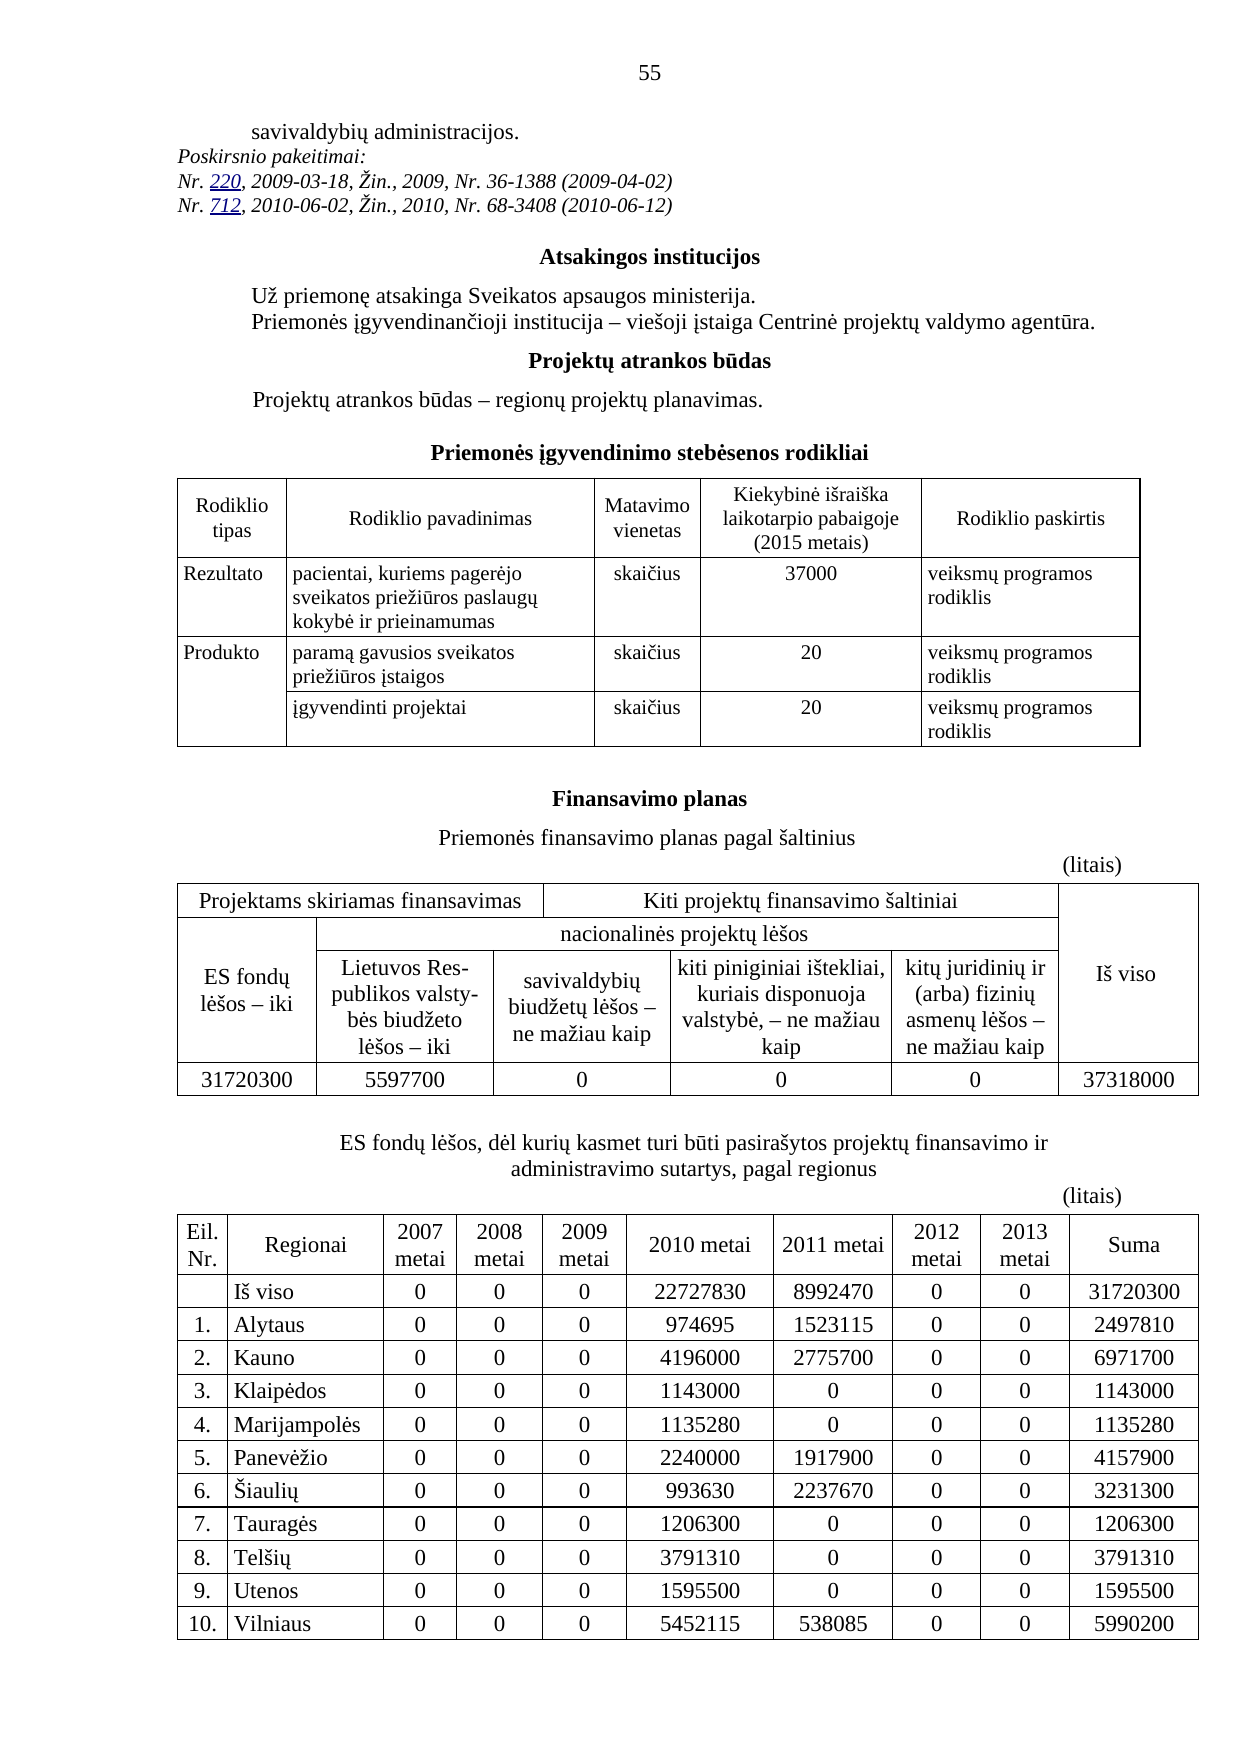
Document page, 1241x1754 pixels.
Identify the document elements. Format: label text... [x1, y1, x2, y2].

table_cell 2775700 [774, 1341, 892, 1373]
table_header 2012 metai [893, 1215, 980, 1274]
table_cell 6. [178, 1474, 227, 1506]
text Projektų atrankos būdas [177, 347, 1122, 373]
table_cell 0 [543, 1508, 626, 1540]
table_cell 0 [893, 1341, 980, 1373]
table_cell 10. [178, 1607, 227, 1639]
table_cell 6971700 [1070, 1341, 1198, 1373]
text Finansavimo planas [177, 786, 1122, 812]
table_header 2009 metai [543, 1215, 626, 1274]
table_cell 0 [893, 1275, 980, 1307]
table_header 2008 metai [457, 1215, 542, 1274]
table_cell 0 [457, 1607, 542, 1639]
table_cell 0 [893, 1541, 980, 1573]
table_cell skaičius [595, 692, 700, 746]
table_cell 0 [543, 1541, 626, 1573]
table_cell 0 [384, 1474, 456, 1506]
table_cell 1595500 [627, 1574, 773, 1606]
table_cell 0 [457, 1541, 542, 1573]
table_cell 2237670 [774, 1474, 892, 1506]
table_cell 0 [981, 1375, 1069, 1407]
table_cell įgyvendinti projektai [287, 692, 594, 746]
table_header Suma [1070, 1215, 1198, 1274]
table_cell 0 [981, 1341, 1069, 1373]
table_cell veiksmų programos rodiklis [922, 637, 1139, 691]
table_cell 0 [671, 1063, 891, 1095]
table_cell 0 [384, 1375, 456, 1407]
table_cell 0 [384, 1607, 456, 1639]
table_header Eil. Nr. [178, 1215, 227, 1274]
table_cell 0 [981, 1474, 1069, 1506]
table_cell 1135280 [1070, 1408, 1198, 1440]
table_cell 0 [543, 1441, 626, 1473]
table_cell Telšių [228, 1541, 383, 1573]
table_cell 20 [701, 692, 921, 746]
table_cell 0 [981, 1607, 1069, 1639]
table_cell 0 [457, 1308, 542, 1340]
table_cell 0 [384, 1408, 456, 1440]
table_cell 0 [893, 1607, 980, 1639]
table_cell 0 [384, 1341, 456, 1373]
table_cell 7. [178, 1508, 227, 1540]
text savivaldybių administracijos. [177, 118, 1122, 144]
table_cell 0 [981, 1308, 1069, 1340]
table_cell veiksmų programos rodiklis [922, 692, 1139, 746]
table_cell 0 [457, 1408, 542, 1440]
table_cell 3791310 [627, 1541, 773, 1573]
table_header 2007 metai [384, 1215, 456, 1274]
table_header 2011 metai [774, 1215, 892, 1274]
table_cell Produkto [178, 637, 286, 746]
table_cell 1143000 [627, 1375, 773, 1407]
table_cell 0 [457, 1508, 542, 1540]
table_cell 0 [384, 1541, 456, 1573]
table_cell 5452115 [627, 1607, 773, 1639]
table_cell 2. [178, 1341, 227, 1373]
table_cell veiksmų programos rodiklis [922, 558, 1139, 636]
text Priemonės įgyvendinimo stebėsenos rodikliai [177, 439, 1122, 465]
table_cell Vilniaus [228, 1607, 383, 1639]
table_cell 0 [384, 1508, 456, 1540]
table_cell 2240000 [627, 1441, 773, 1473]
table_cell 5990200 [1070, 1607, 1198, 1639]
table_cell 974695 [627, 1308, 773, 1340]
table_header Projektams skiriamas finansavimas [178, 884, 543, 917]
table_cell 0 [774, 1541, 892, 1573]
table_header Regionai [228, 1215, 383, 1274]
table_cell pacientai, kuriems pagerėjo sveikatos priežiūros paslaugų kokybė ir prieinamumas [287, 558, 594, 636]
table_cell 1595500 [1070, 1574, 1198, 1606]
table_header Kiekybinė išraiška laikotarpio pabaigoje (2015 metais) [701, 479, 921, 557]
table_cell Lietuvos Res­publikos valsty­bės biudžeto lėšos – iki [317, 951, 493, 1062]
table_cell 0 [384, 1574, 456, 1606]
table_cell 0 [893, 1574, 980, 1606]
table_cell 0 [981, 1275, 1069, 1307]
table_cell 0 [457, 1341, 542, 1373]
table_cell 0 [457, 1441, 542, 1473]
table_header Matavimo vienetas [595, 479, 700, 557]
table_cell 3. [178, 1375, 227, 1407]
text Nr. 220, 2009-03-18, Žin., 2009, Nr. 36-1388 (2009-04-02) [177, 168, 1122, 193]
table_cell 9. [178, 1574, 227, 1606]
table_cell 0 [892, 1063, 1058, 1095]
table_cell 5597700 [317, 1063, 493, 1095]
table_cell 0 [543, 1375, 626, 1407]
table_cell 0 [457, 1275, 542, 1307]
table_cell 0 [893, 1508, 980, 1540]
text Nr. 712, 2010-06-02, Žin., 2010, Nr. 68-3408 (2010-06-12) [177, 193, 1122, 217]
table_cell 1523115 [774, 1308, 892, 1340]
table_cell Šiaulių [228, 1474, 383, 1506]
table_cell 0 [981, 1441, 1069, 1473]
table_cell 0 [494, 1063, 670, 1095]
table_cell 37318000 [1059, 1063, 1198, 1095]
table_cell Marijampolės [228, 1408, 383, 1440]
table_cell 0 [457, 1574, 542, 1606]
table_cell 0 [981, 1508, 1069, 1540]
table_cell 4196000 [627, 1341, 773, 1373]
table_cell 0 [893, 1474, 980, 1506]
table_cell 0 [543, 1408, 626, 1440]
table_cell 1206300 [627, 1508, 773, 1540]
table_header Rodiklio pavadinimas [287, 479, 594, 557]
table_cell 1. [178, 1308, 227, 1340]
table_cell 8992470 [774, 1275, 892, 1307]
text ES fondų lėšos, dėl kurių kasmet turi būti pasirašytos projektų finansavimo ir administravimo sutartys, pagal regionus [266, 1129, 1122, 1182]
text Poskirsnio pakeitimai: [177, 144, 1122, 168]
table_cell 0 [384, 1275, 456, 1307]
table_cell 31720300 [1070, 1275, 1198, 1307]
table_cell 0 [457, 1375, 542, 1407]
table_header Kiti projektų finansavimo šaltiniai [544, 884, 1058, 917]
table_cell skaičius [595, 558, 700, 636]
table_cell 3791310 [1070, 1541, 1198, 1573]
table_cell 31720300 [178, 1063, 316, 1095]
table_header 2010 metai [627, 1215, 773, 1274]
table_cell 1143000 [1070, 1375, 1198, 1407]
table_cell 0 [893, 1441, 980, 1473]
table_cell 0 [981, 1574, 1069, 1606]
table_cell kitų juridinių ir (arba) fizinių asmenų lėšos – ne mažiau kaip [892, 951, 1058, 1062]
table_cell 0 [981, 1541, 1069, 1573]
table_cell skaičius [595, 637, 700, 691]
table_cell 0 [774, 1574, 892, 1606]
table_cell Utenos [228, 1574, 383, 1606]
table_cell Rezultato [178, 558, 286, 636]
table_cell kiti piniginiai ištekliai, kuriais disponuoja valstybė, – ne mažiau kaip [671, 951, 891, 1062]
table_cell 2497810 [1070, 1308, 1198, 1340]
text (litais) [177, 851, 1122, 877]
table_cell Tauragės [228, 1508, 383, 1540]
table_cell 538085 [774, 1607, 892, 1639]
table_cell 0 [893, 1375, 980, 1407]
table_cell 0 [543, 1341, 626, 1373]
table_cell 1206300 [1070, 1508, 1198, 1540]
table_cell 20 [701, 637, 921, 691]
table_cell 0 [774, 1508, 892, 1540]
table_cell 0 [543, 1574, 626, 1606]
text Projektų atrankos būdas – regionų projektų planavimas. [215, 386, 1122, 412]
table_cell 22727830 [627, 1275, 773, 1307]
table_cell savivaldybių biudžetų lėšos – ne mažiau kaip [494, 951, 670, 1062]
table_cell 5. [178, 1441, 227, 1473]
table_cell Iš viso [228, 1275, 383, 1307]
table_cell 0 [543, 1275, 626, 1307]
table_cell 0 [543, 1607, 626, 1639]
text (litais) [177, 1182, 1122, 1208]
table_cell 8. [178, 1541, 227, 1573]
table_cell 0 [981, 1408, 1069, 1440]
table_cell 0 [774, 1408, 892, 1440]
text Už priemonę atsakinga Sveikatos apsaugos ministerija. [177, 282, 1122, 308]
table_header Rodiklio paskirtis [922, 479, 1139, 557]
table_cell 0 [457, 1474, 542, 1506]
table_cell Alytaus [228, 1308, 383, 1340]
table_cell 4157900 [1070, 1441, 1198, 1473]
table_cell [178, 1275, 227, 1307]
table_cell 0 [774, 1375, 892, 1407]
table_cell 3231300 [1070, 1474, 1198, 1506]
table_cell 0 [893, 1308, 980, 1340]
table_cell nacionalinės projektų lėšos [317, 918, 1058, 950]
table_cell Klaipėdos [228, 1375, 383, 1407]
table_cell 37000 [701, 558, 921, 636]
table_cell 4. [178, 1408, 227, 1440]
table_header 2013 metai [981, 1215, 1069, 1274]
text Priemonės finansavimo planas pagal šaltinius [177, 824, 1122, 851]
table_cell 0 [543, 1308, 626, 1340]
table_cell 1917900 [774, 1441, 892, 1473]
table_cell Panevėžio [228, 1441, 383, 1473]
table_cell Kauno [228, 1341, 383, 1373]
table_cell paramą gavusios sveikatos priežiūros įstaigos [287, 637, 594, 691]
table_header Iš viso [1059, 884, 1198, 1062]
table_cell 0 [384, 1308, 456, 1340]
table_cell 993630 [627, 1474, 773, 1506]
table_cell 0 [543, 1474, 626, 1506]
table_header Rodiklio tipas [178, 479, 286, 557]
table_cell 1135280 [627, 1408, 773, 1440]
text Priemonės įgyvendinančioji institucija – viešoji įstaiga Centrinė projektų valdymo agentūra. [177, 308, 1122, 334]
text Atsakingos institucijos [177, 243, 1122, 269]
table_cell 0 [384, 1441, 456, 1473]
table_cell ES fondų lėšos – iki [178, 918, 316, 1062]
table_cell 0 [893, 1408, 980, 1440]
